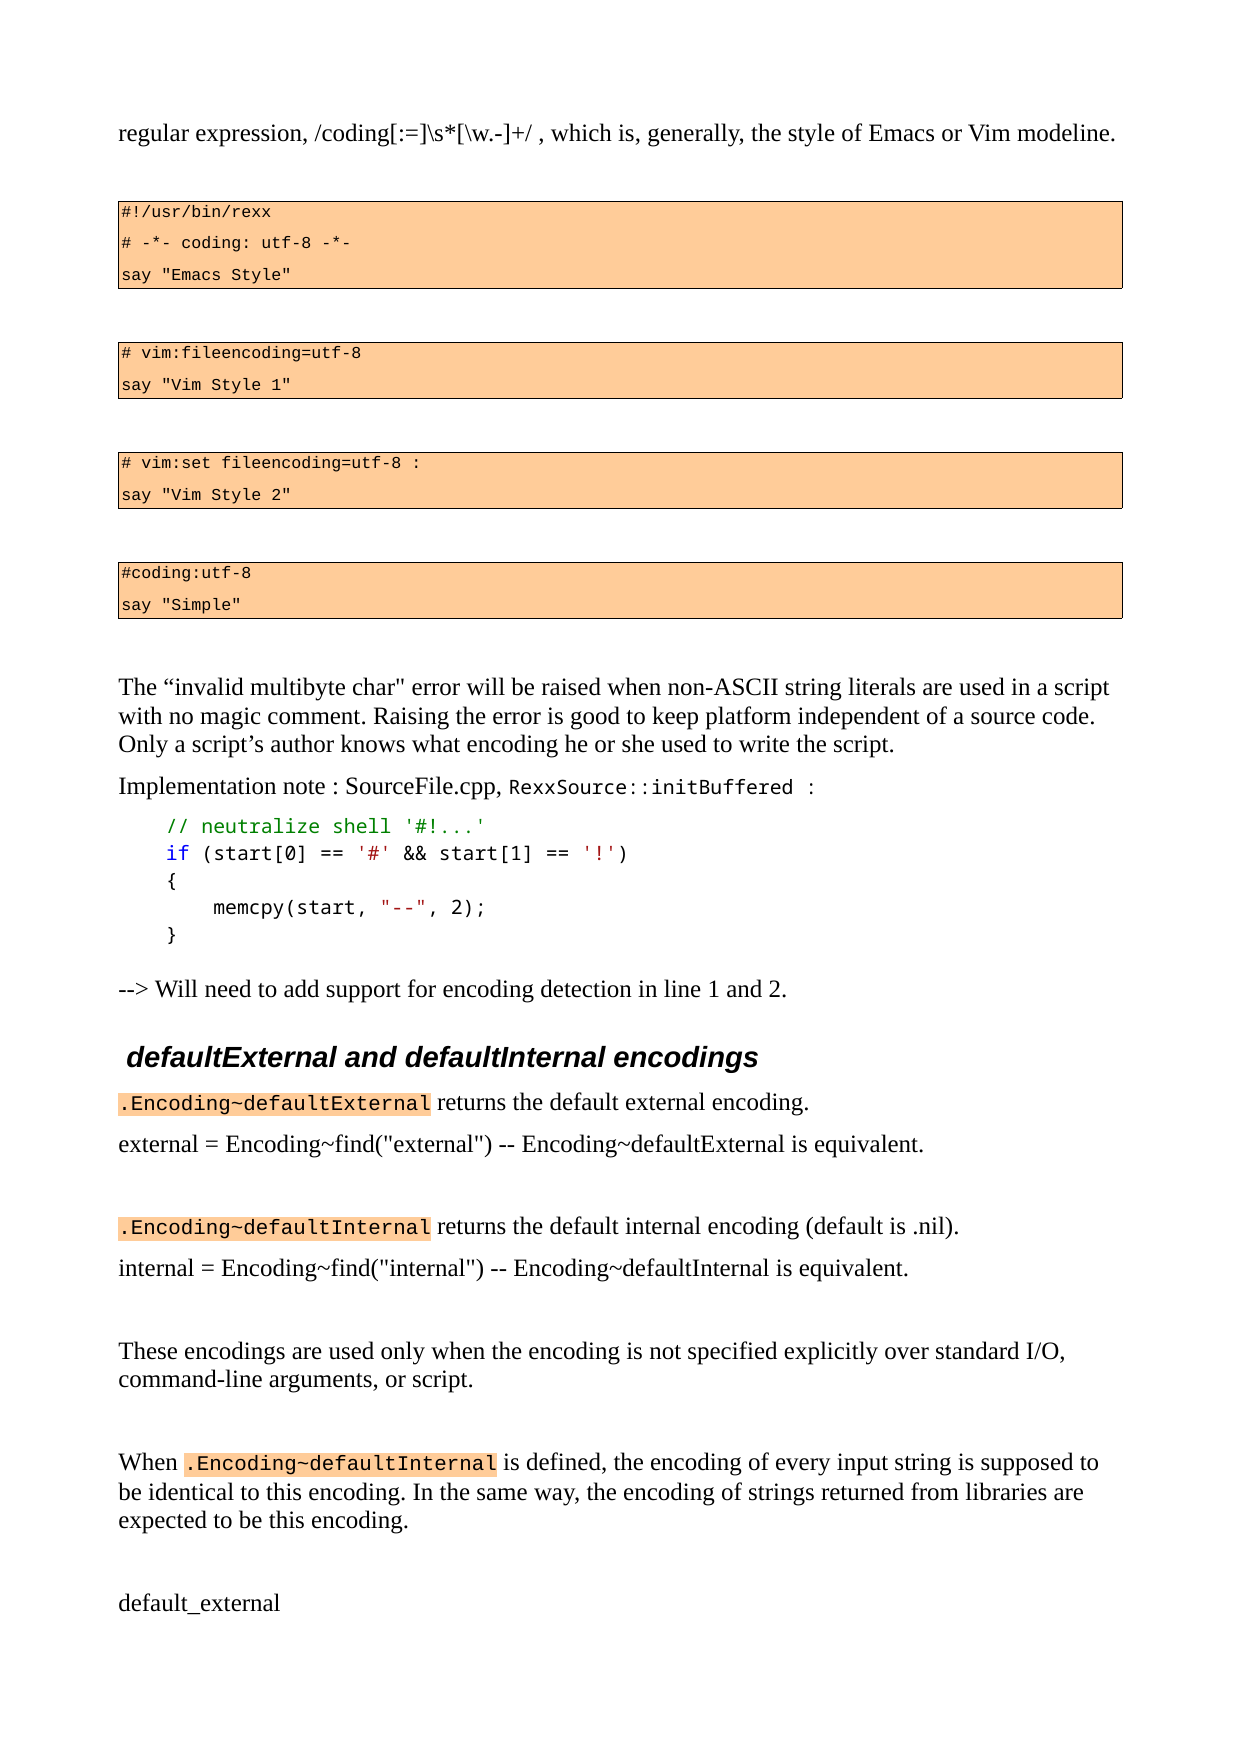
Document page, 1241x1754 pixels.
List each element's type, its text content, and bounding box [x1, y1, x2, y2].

text # vim:set fileencoding=utf-8 : [119, 453, 1122, 474]
text } [118, 920, 1122, 947]
text // neutralize shell '#!...' [118, 812, 1122, 839]
text say "Emacs Style" [119, 263, 1122, 288]
text The “invalid multibyte char" error will be raised when non-ASCII string literals are used in a script with no magic comment. Raising the error is good to keep platform independent of a source code. Only a script’s author knows what encoding he or she used to write the script. [118, 672, 1122, 758]
text Implementation note : SourceFile.cpp, RexxSource::initBuffered : [118, 771, 1122, 800]
text .Encoding~defaultExternal returns the default external encoding. [118, 1087, 1122, 1116]
text say "Vim Style 1" [119, 373, 1122, 398]
text # vim:fileencoding=utf-8 [119, 343, 1122, 364]
text When .Encoding~defaultInternal is defined, the encoding of every input string is supposed to be identical to this encoding. In the same way, the encoding of strings returned from libraries are expected to be this encoding. [118, 1447, 1122, 1534]
text external = Encoding~find("external") -- Encoding~defaultExternal is equivalent. [118, 1129, 1122, 1157]
subtitle defaultExternal and defaultInternal encodings [118, 1041, 1122, 1074]
text memcpy(start, "--", 2); [118, 893, 1122, 920]
text These encodings are used only when the encoding is not specified explicitly over standard I/O, command-line arguments, or script. [118, 1336, 1122, 1393]
text say "Vim Style 2" [119, 483, 1122, 508]
text --> Will need to add support for encoding detection in line 1 and 2. [118, 974, 1122, 1003]
text say "Simple" [119, 593, 1122, 618]
text if (start[0] == '#' && start[1] == '!') [118, 839, 1122, 866]
text regular expression, /coding[:=]\s*[\w.-]+/ , which is, generally, the style of Emacs or Vim modeline. [118, 118, 1122, 147]
text # -*- coding: utf-8 -*- [119, 232, 1122, 254]
text .Encoding~defaultInternal returns the default internal encoding (default is .nil). [118, 1211, 1122, 1241]
text default_external [118, 1588, 1122, 1617]
text internal = Encoding~find("internal") -- Encoding~defaultInternal is equivalent. [118, 1253, 1122, 1282]
text #!/usr/bin/rexx [119, 202, 1122, 222]
text { [118, 866, 1122, 893]
text #coding:utf-8 [119, 563, 1122, 584]
